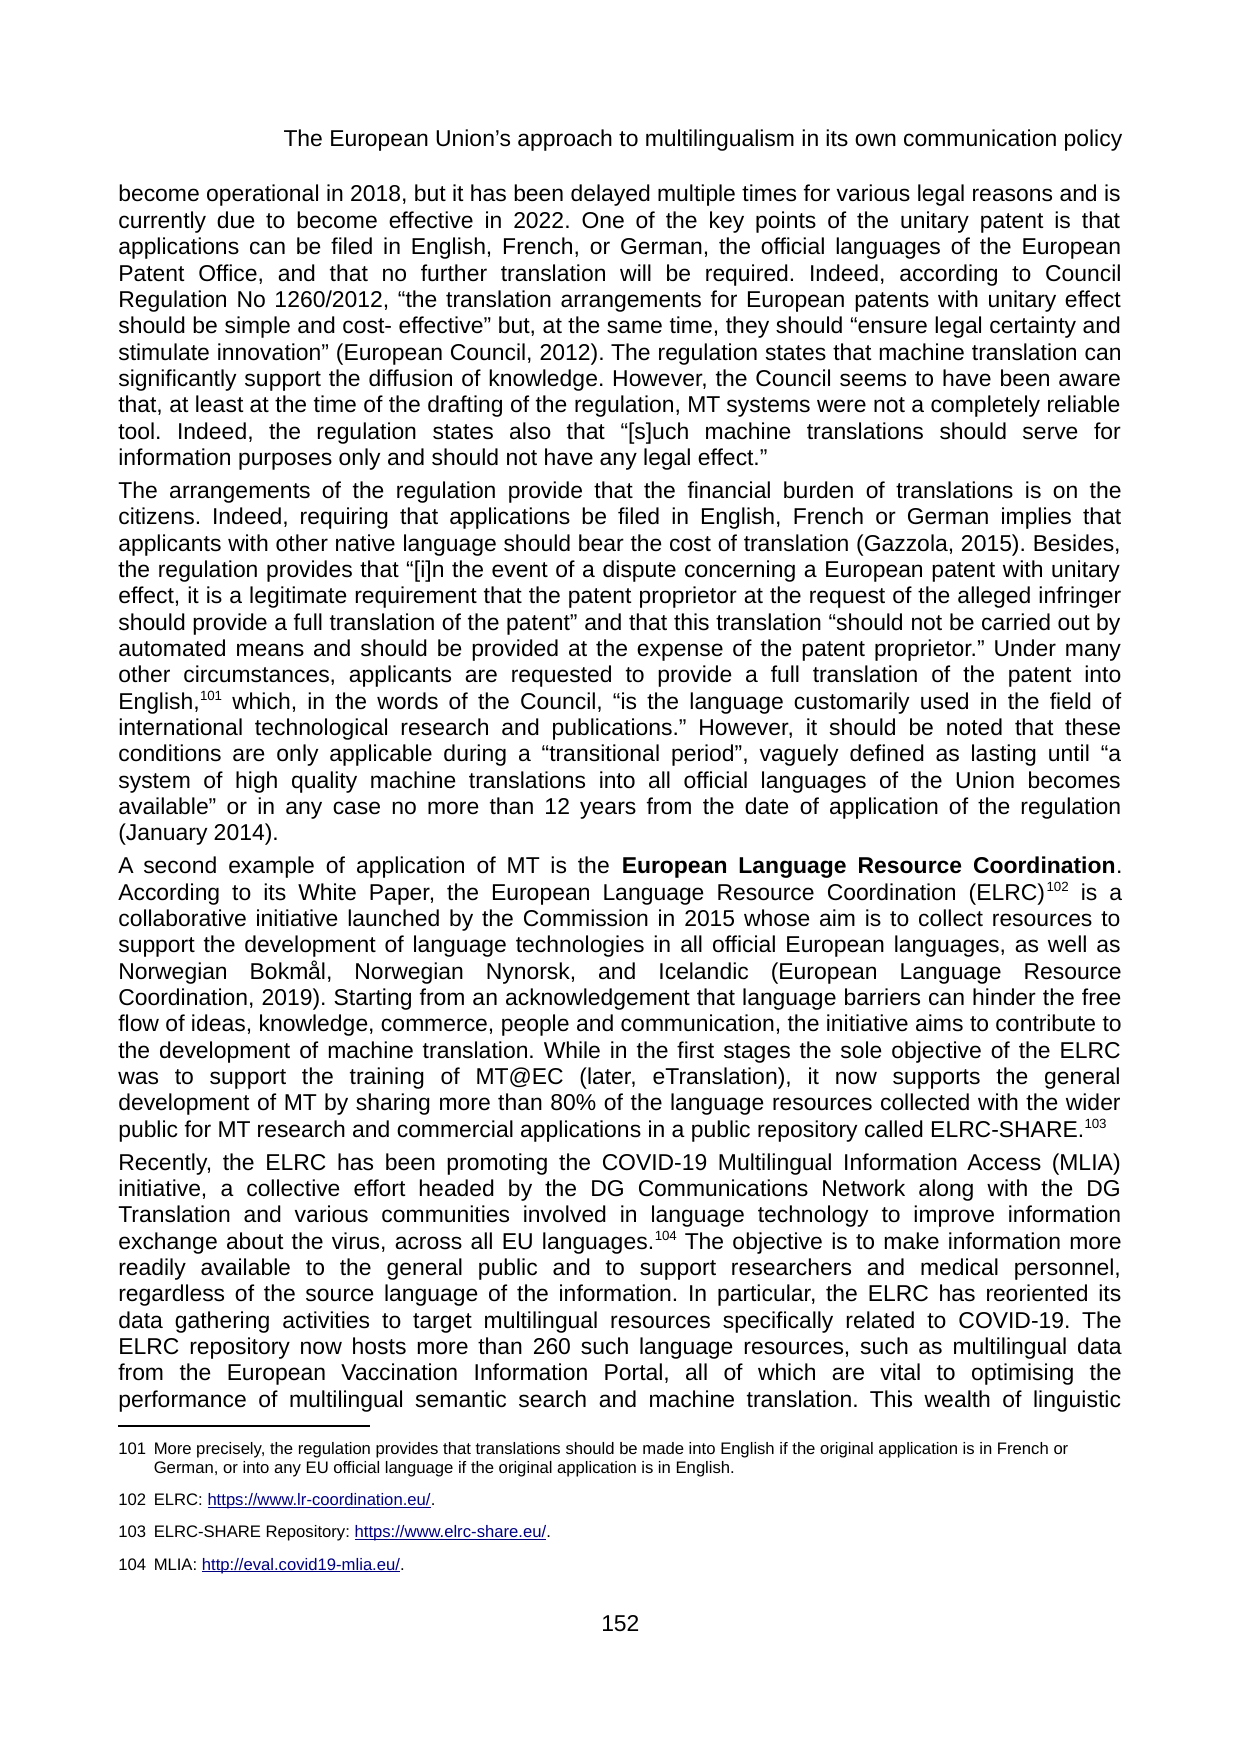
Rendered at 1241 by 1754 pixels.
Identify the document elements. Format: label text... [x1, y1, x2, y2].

text The arrangements of the regulation provide that the financial burden of translations is on the citizens. Indeed, requiring that applications be filed in English, French or German implies that applicants with other native language should bear the cost of translation (Gazzola, 2015). Besides, the regulation provides that “[i]n the event of a dispute concerning a European patent with unitary effect, it is a legitimate requirement that the patent proprietor at the request of the alleged infringer should provide a full translation of the patent” and that this translation “should not be carried out by automated means and should be provided at the expense of the patent proprietor.” Under many other circumstances, applicants are requested to provide a full translation of the patent into English, which, in the words of the Council, “is the language customarily used in the field of international technological research and publications.” However, it should be noted that these conditions are only applicable during a “transitional period”, vaguely defined as lasting until “a system of high quality machine translations into all official languages of the Union becomes available” or in any case no more than 12 years from the date of application of the regulation (January 2014). [118, 477, 1122, 846]
text become operational in 2018, but it has been delayed multiple times for various legal reasons and is currently due to become effective in 2022. One of the key points of the unitary patent is that applications can be filed in English, French, or German, the official languages of the European Patent Office, and that no further translation will be required. Indeed, according to Council Regulation No 1260/2012, “the translation arrangements for European patents with unitary effect should be simple and cost- effective” but, at the same time, they should “ensure legal certainty and stimulate innovation” (European Council, 2012). The regulation states that machine translation can significantly support the diffusion of knowledge. However, the Council seems to have been aware that, at least at the time of the drafting of the regulation, MT systems were not a completely reliable tool. Indeed, the regulation states also that “[s]uch machine translations should serve for information purposes only and should not have any legal effect.” [118, 180, 1122, 470]
text ELRC: https://www.lr-coordination.eu/. [118, 1490, 1122, 1509]
text Recently, the ELRC has been promoting the COVID-19 Multilingual Information Access (MLIA) initiative, a collective effort headed by the DG Communications Network along with the DG Translation and various communities involved in language technology to improve information exchange about the virus, across all EU languages. The objective is to make information more readily available to the general public and to support researchers and medical personnel, regardless of the source language of the information. In particular, the ELRC has reoriented its data gathering activities to target multilingual resources specifically related to COVID-19. The ELRC repository now hosts more than 260 such language resources, such as multilingual data from the European Vaccination Information Portal, all of which are vital to optimising the performance of multilingual semantic search and machine translation. This wealth of linguistic [118, 1148, 1122, 1412]
text More precisely, the regulation provides that translations should be made into English if the original application is in French or German, or into any EU official language if the original application is in English. [118, 1439, 1122, 1477]
text ELRC-SHARE Repository: https://www.elrc-share.eu/. [118, 1522, 1122, 1541]
text MLIA: http://eval.covid19-mlia.eu/. [118, 1554, 1122, 1573]
text A second example of application of MT is the European Language Resource Coordination. According to its White Paper, the European Language Resource Coordination (ELRC) is a collaborative initiative launched by the Commission in 2015 whose aim is to collect resources to support the development of language technologies in all official European languages, as well as Norwegian Bokmål, Norwegian Nynorsk, and Icelandic (European Language Resource Coordination, 2019). Starting from an acknowledgement that language barriers can hinder the free flow of ideas, knowledge, commerce, people and communication, the initiative aims to contribute to the development of machine translation. While in the first stages the sole objective of the ELRC was to support the training of MT@EC (later, eTranslation), it now supports the general development of MT by sharing more than 80% of the language resources collected with the wider public for MT research and commercial applications in a public repository called ELRC-SHARE. [118, 852, 1122, 1142]
